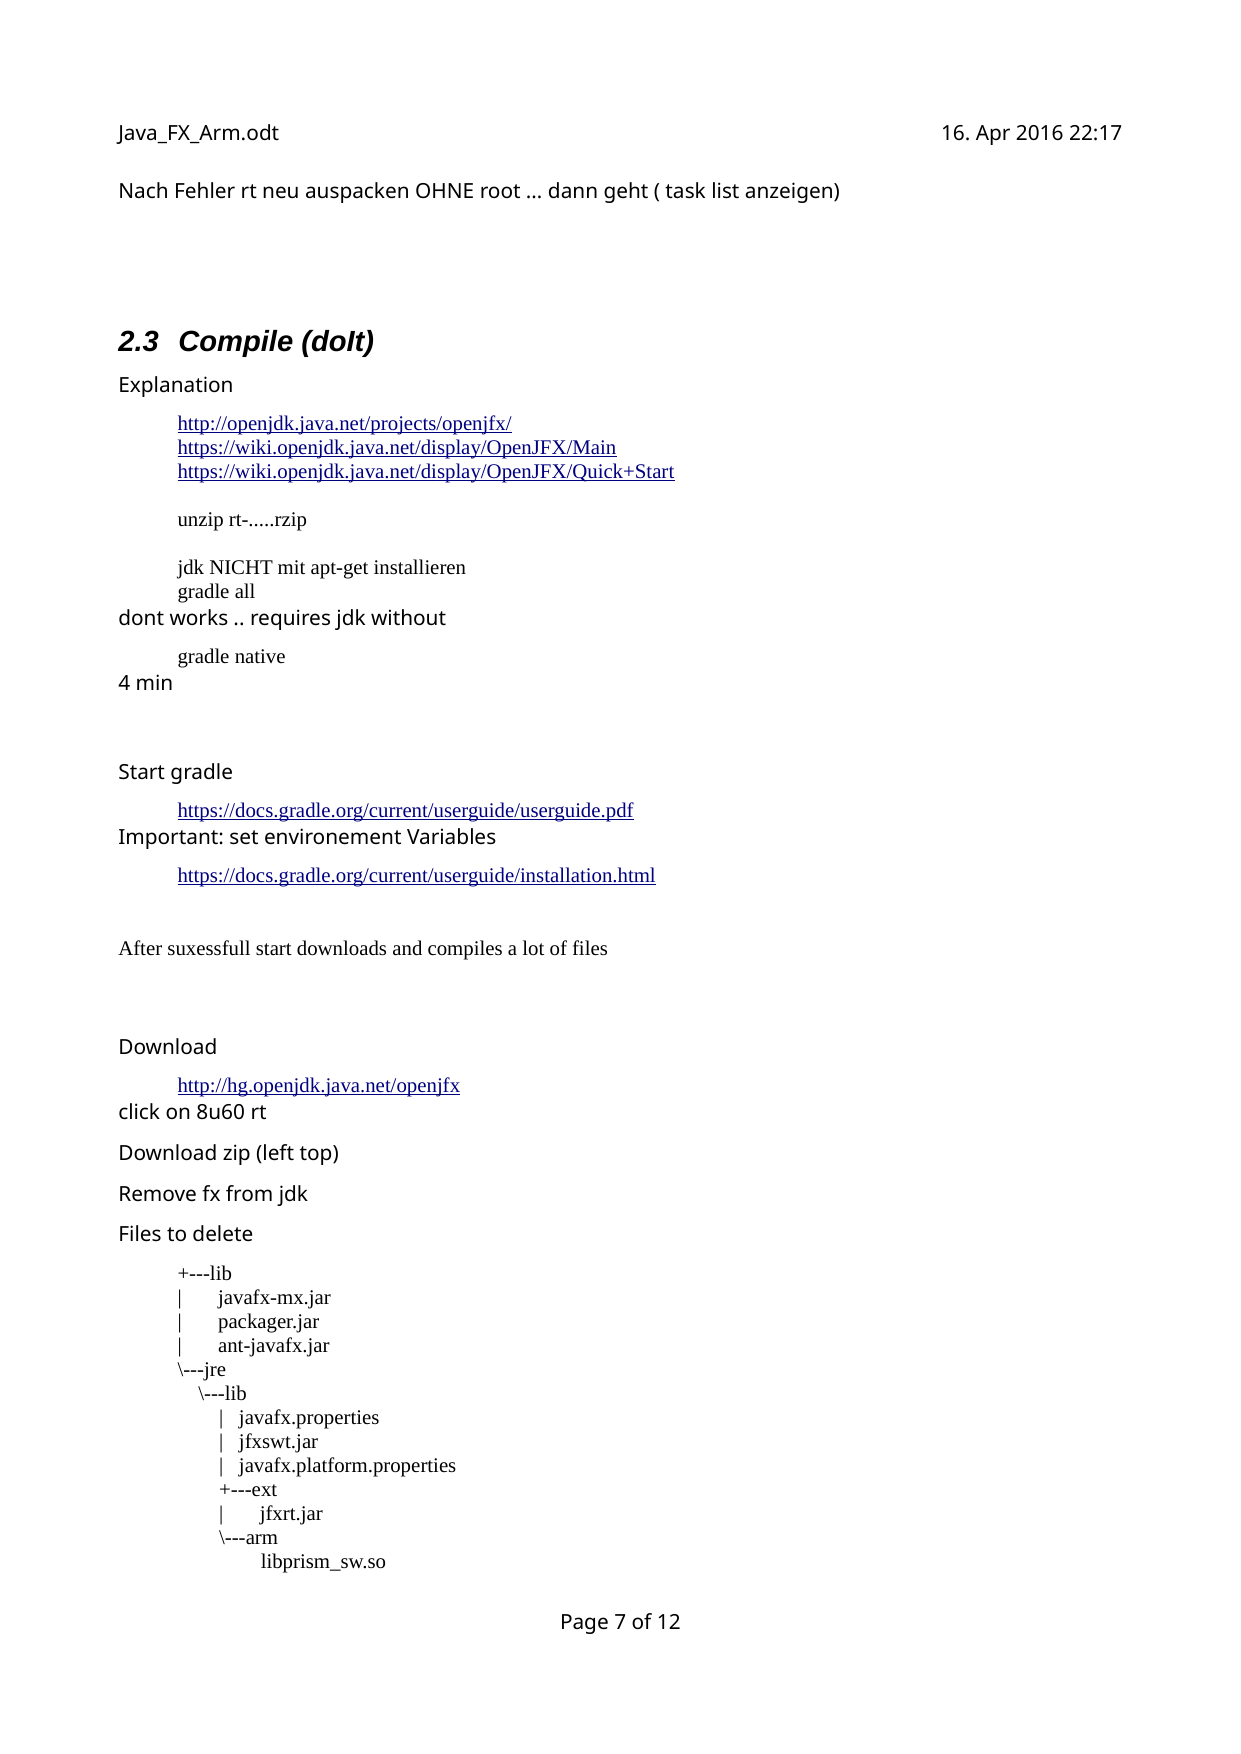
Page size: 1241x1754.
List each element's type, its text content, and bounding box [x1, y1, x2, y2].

text https://wiki.openjdk.java.net/display/OpenJFX/Quick+Start [177, 459, 1122, 483]
text click on 8u60 rt [118, 1097, 1122, 1125]
text 4 min [118, 668, 1122, 697]
text Important: set environement Variables [118, 822, 1122, 851]
text Start gradle [118, 757, 1122, 786]
text https://docs.gradle.org/current/userguide/userguide.pdf [177, 798, 1122, 822]
text gradle all [177, 579, 1122, 603]
subtitle Compile (doIt) [118, 324, 1122, 357]
text Remove fx from jdk [118, 1179, 1122, 1207]
text Download zip (left top) [118, 1138, 1122, 1166]
text \---jre \---lib | javafx.properties | jfxswt.jar | javafx.platform.properties [177, 1357, 1122, 1477]
text Nach Fehler rt neu auspacken OHNE root … dann geht ( task list anzeigen) [118, 176, 1122, 204]
text Files to delete [118, 1219, 1122, 1248]
text http://hg.openjdk.java.net/openjfx [177, 1073, 1122, 1097]
text dont works .. requires jdk without [118, 603, 1122, 632]
text +---ext | jfxrt.jar \---arm libprism_sw.so [177, 1477, 1122, 1573]
text After suxessfull start downloads and compiles a lot of files [118, 936, 1122, 959]
text Explanation [118, 370, 1122, 398]
text https://wiki.openjdk.java.net/display/OpenJFX/Main [177, 435, 1122, 459]
text Download [118, 1032, 1122, 1060]
text http://openjdk.java.net/projects/openjfx/ [177, 411, 1122, 435]
text https://docs.gradle.org/current/userguide/installation.html [177, 863, 1122, 887]
text jdk NICHT mit apt-get installieren [177, 555, 1122, 579]
text unzip rt-.....rzip [177, 507, 1122, 531]
text +---lib | javafx-mx.jar | packager.jar | ant-javafx.jar [177, 1261, 1122, 1357]
text gradle native [177, 644, 1122, 668]
